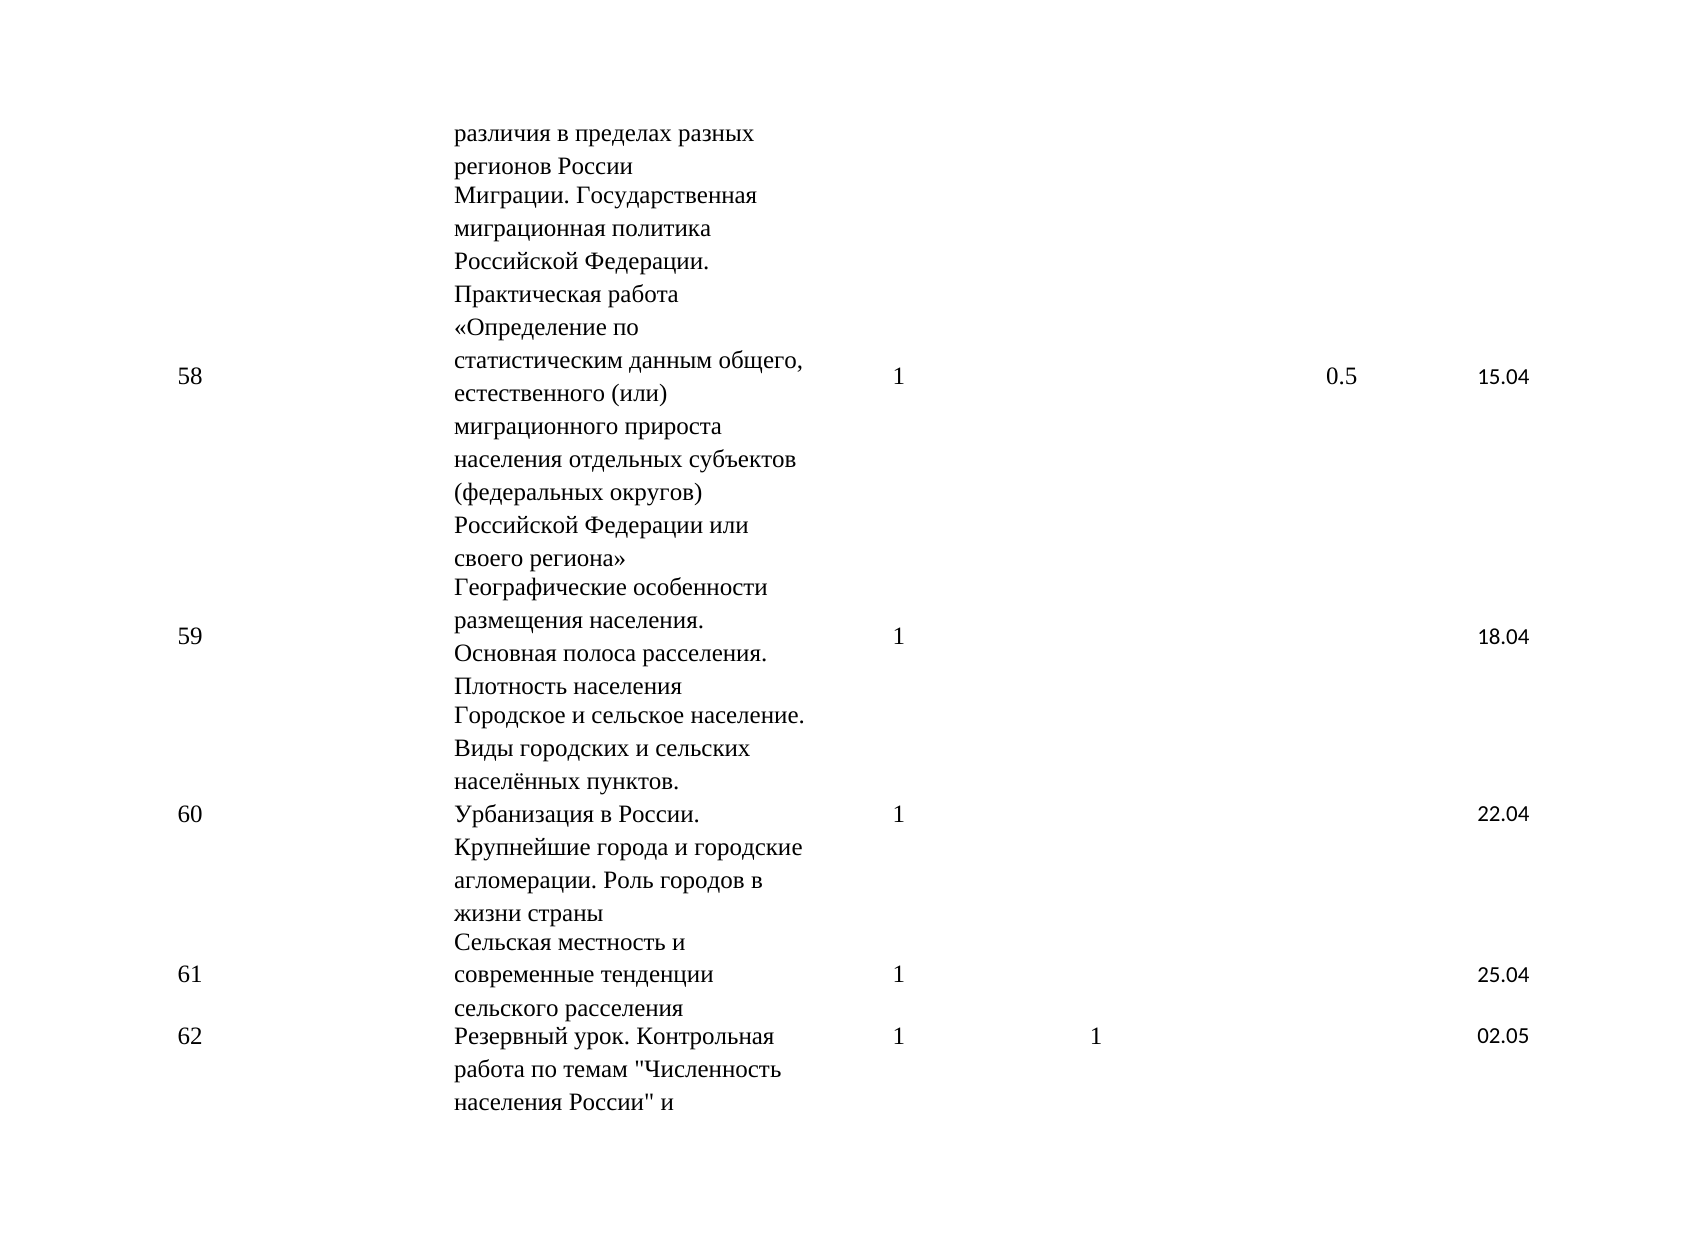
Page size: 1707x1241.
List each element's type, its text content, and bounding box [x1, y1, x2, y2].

table_cell [166, 118, 428, 180]
table_cell 1 [822, 927, 961, 1021]
table_cell 25.04 [1452, 927, 1628, 1021]
table_cell 1 [822, 700, 961, 927]
table_cell 62 [166, 1021, 428, 1116]
table_cell 58 [166, 180, 428, 572]
table_cell 1 [822, 1021, 961, 1116]
table_cell 1 [822, 572, 961, 700]
table_cell 1 [961, 1021, 1217, 1116]
table_cell 59 [166, 572, 428, 700]
table_cell [1217, 118, 1452, 180]
table_cell [961, 118, 1217, 180]
table_cell [961, 180, 1217, 572]
table_cell [961, 700, 1217, 927]
table_cell [822, 118, 961, 180]
table_cell 60 [166, 700, 428, 927]
table_cell 22.04 [1452, 700, 1628, 927]
table_cell различия в пределах разных регионов России [429, 118, 822, 180]
table_cell 15.04 [1452, 180, 1628, 572]
table_cell Миграции. Государственная миграционная политика Российской Федерации. Практическая работа «Определение по статистическим данным общего, естественного (или) миграционного прироста населения отдельных субъектов (федеральных округов) Российской Федерации или своего региона» [429, 180, 822, 572]
table_cell Резервный урок. Контрольная работа по темам "Численность населения России" и [429, 1021, 822, 1116]
table_cell 1 [822, 180, 961, 572]
table_cell 61 [166, 927, 428, 1021]
table_cell [1217, 572, 1452, 700]
table_cell [961, 572, 1217, 700]
table_cell 02.05 [1452, 1021, 1628, 1116]
table_cell [1452, 118, 1628, 180]
table_cell 0.5 [1217, 180, 1452, 572]
table_cell 18.04 [1452, 572, 1628, 700]
table_cell Сельская местность и современные тенденции сельского расселения [429, 927, 822, 1021]
table_cell [1217, 700, 1452, 927]
table_cell [1217, 927, 1452, 1021]
table_cell [1217, 1021, 1452, 1116]
table_cell Городское и сельское население. Виды городских и сельских населённых пунктов. Урбанизация в России. Крупнейшие города и городские агломерации. Роль городов в жизни страны [429, 700, 822, 927]
table_cell [961, 927, 1217, 1021]
table_cell Географические особенности размещения населения. Основная полоса расселения. Плотность населения [429, 572, 822, 700]
